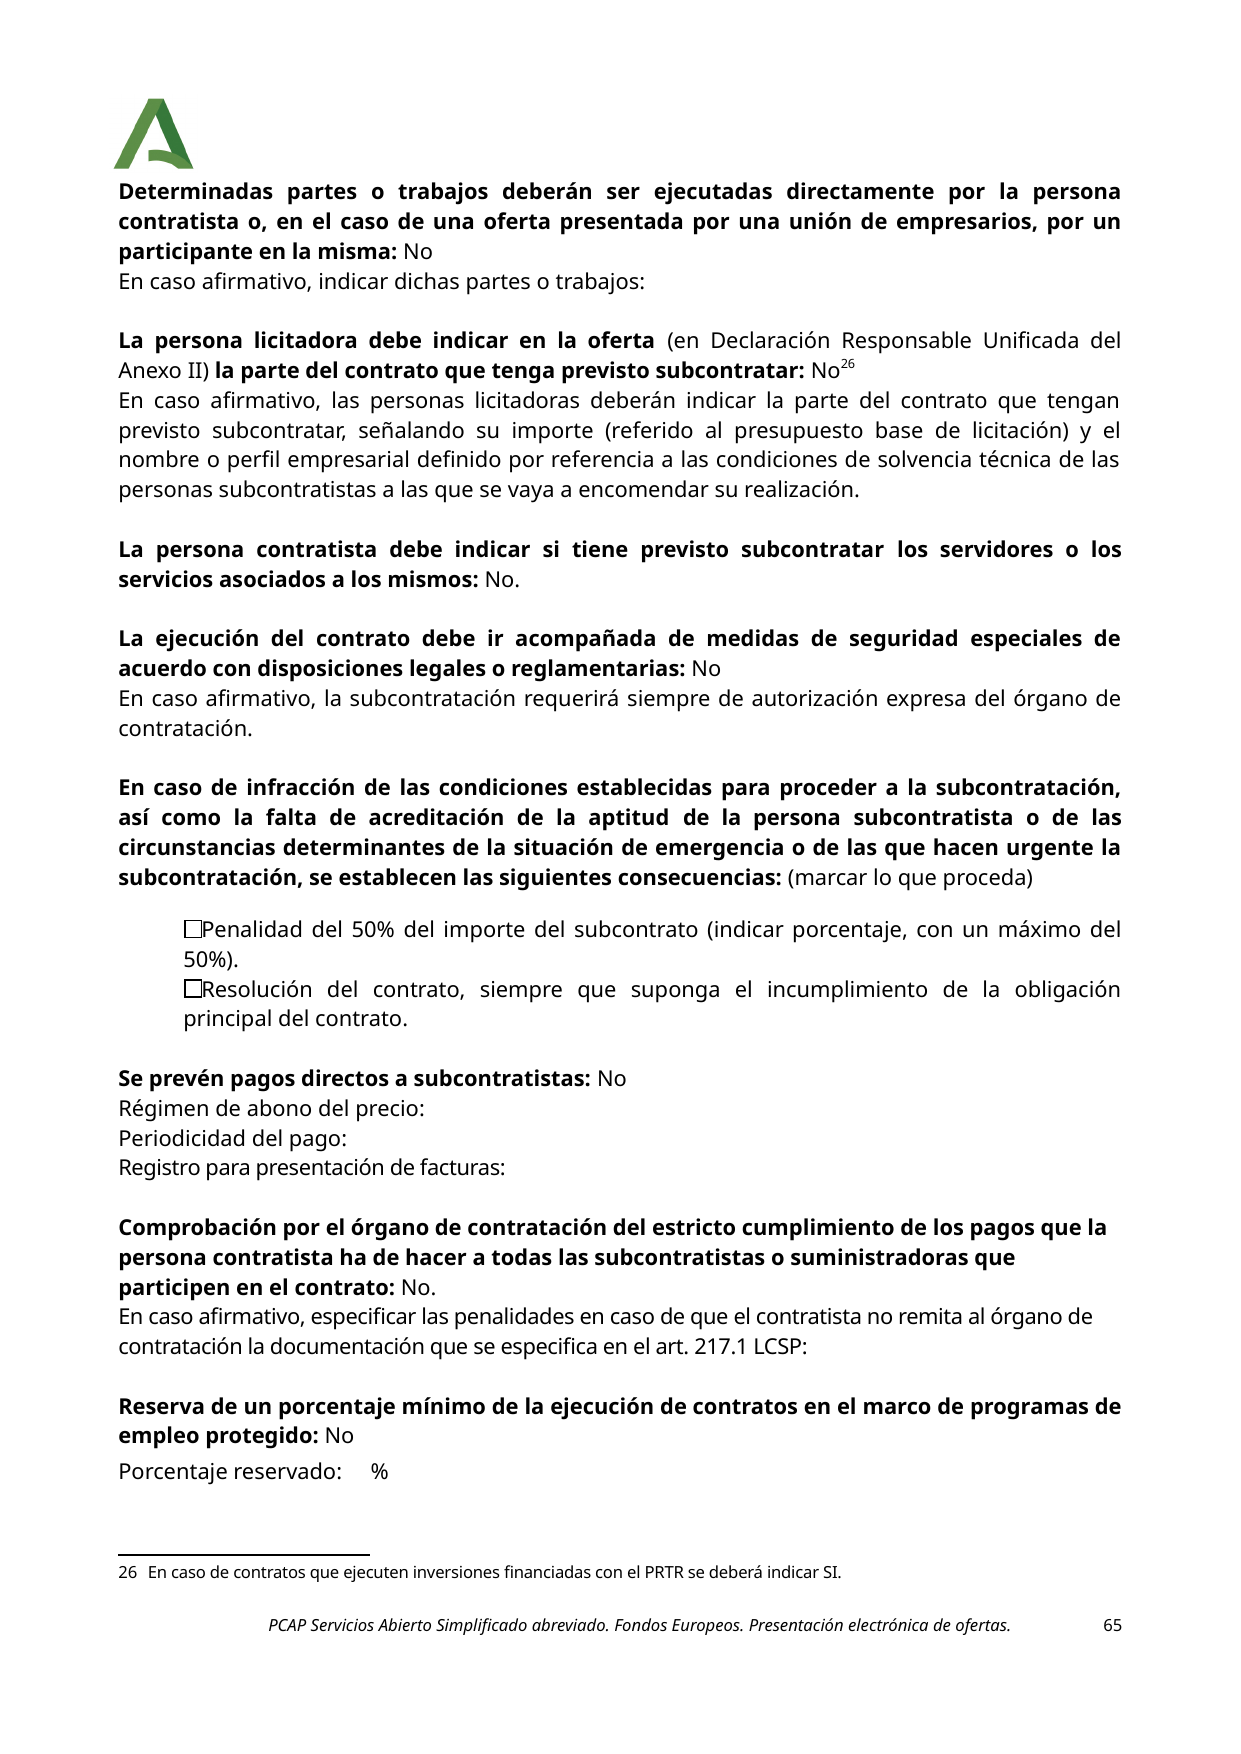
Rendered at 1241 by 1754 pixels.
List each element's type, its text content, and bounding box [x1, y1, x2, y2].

text Resolución del contrato, siempre que suponga el incumplimiento de la obligación principal del contrato. [183, 974, 1122, 1033]
picture [109, 94, 198, 173]
text En caso afirmativo, especificar las penalidades en caso de que el contratista no remita al órgano de contratación la documentación que se especifica en el art. 217.1 LCSP: [118, 1301, 1122, 1361]
text En caso de contratos que ejecuten inversiones financiadas con el PRTR se deberá indicar SI. [118, 1561, 1122, 1584]
text En caso de infracción de las condiciones establecidas para proceder a la subcontratación, así como la falta de acreditación de la aptitud de la persona subcontratista o de las circunstancias determinantes de la situación de emergencia o de las que hacen urgente la subcontratación, se establecen las siguientes consecuencias: (marcar lo que proceda) [118, 772, 1122, 891]
text Reserva de un porcentaje mínimo de la ejecución de contratos en el marco de programas de empleo protegido: No [118, 1391, 1122, 1450]
text La persona contratista debe indicar si tiene previsto subcontratar los servidores o los servicios asociados a los mismos: No. [118, 534, 1122, 593]
text Determinadas partes o trabajos deberán ser ejecutadas directamente por la persona contratista o, en el caso de una oferta presentada por una unión de empresarios, por un participante en la misma: No [118, 176, 1122, 266]
text Porcentaje reservado: % [118, 1456, 1122, 1486]
text Se prevén pagos directos a subcontratistas: No [118, 1063, 1122, 1093]
text Periodicidad del pago: [118, 1123, 1122, 1152]
text La persona licitadora debe indicar en la oferta (en Declaración Responsable Unificada del Anexo II) la parte del contrato que tenga previsto subcontratar: No [118, 325, 1122, 385]
text En caso afirmativo, indicar dichas partes o trabajos: [118, 266, 1122, 296]
text Comprobación por el órgano de contratación del estricto cumplimiento de los pagos que la persona contratista ha de hacer a todas las subcontratistas o suministradoras que participen en el contrato: No. [118, 1212, 1122, 1301]
text En caso afirmativo, la subcontratación requerirá siempre de autorización expresa del órgano de contratación. [118, 683, 1122, 742]
text Registro para presentación de facturas: [118, 1152, 1122, 1182]
text Penalidad del 50% del importe del subcontrato (indicar porcentaje, con un máximo del 50%). [183, 914, 1122, 974]
text La ejecución del contrato debe ir acompañada de medidas de seguridad especiales de acuerdo con disposiciones legales o reglamentarias: No [118, 623, 1122, 683]
text En caso afirmativo, las personas licitadoras deberán indicar la parte del contrato que tengan previsto subcontratar, señalando su importe (referido al presupuesto base de licitación) y el nombre o perfil empresarial definido por referencia a las condiciones de solvencia técnica de las personas subcontratistas a las que se vaya a encomendar su realización. [118, 385, 1122, 504]
text Régimen de abono del precio: [118, 1093, 1122, 1123]
